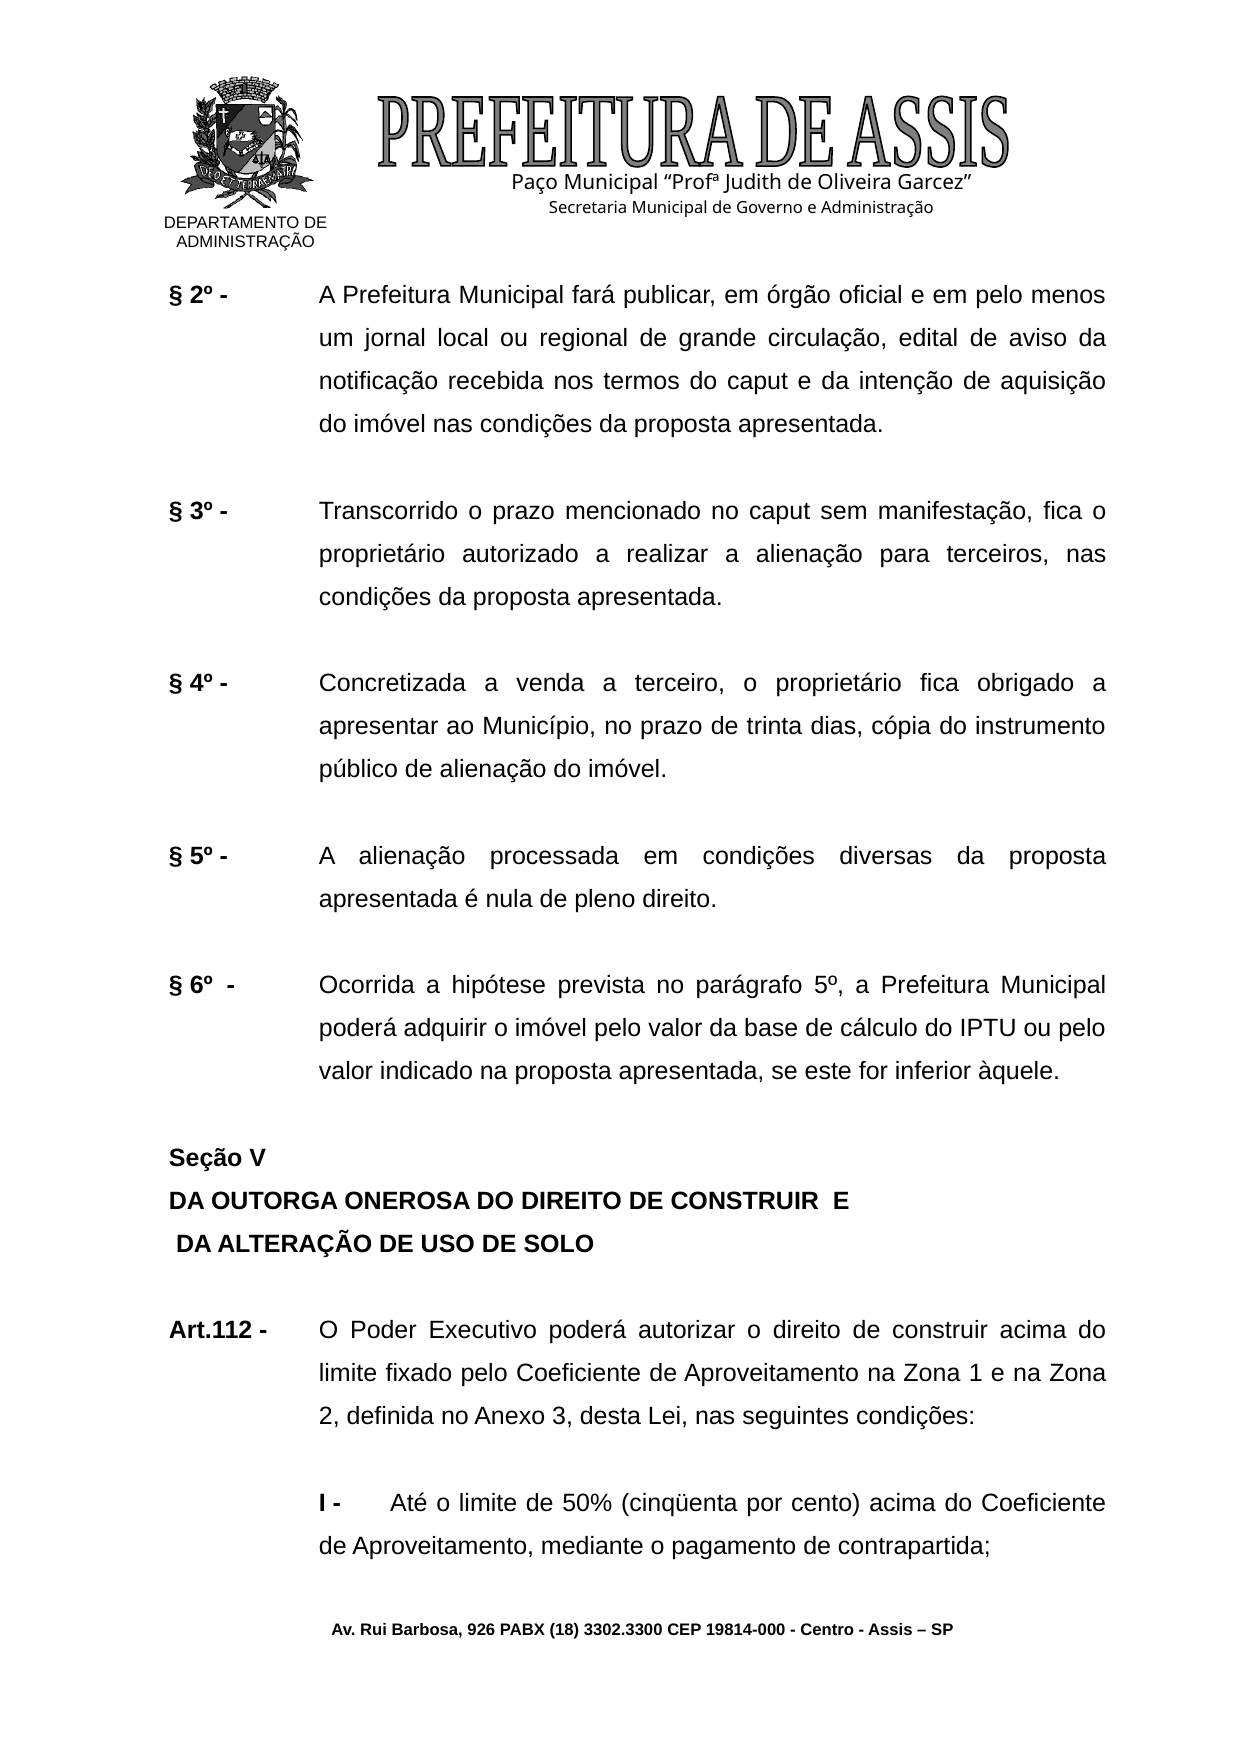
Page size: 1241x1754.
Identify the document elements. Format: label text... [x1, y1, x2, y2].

text DA OUTORGA ONEROSA DO DIREITO DE CONSTRUIR E [169, 1186, 1107, 1214]
text I - Até o limite de 50% (cinqüenta por cento) acima do Coeficiente de Aproveitamento, mediante o pagamento de contrapartida; [169, 1487, 1107, 1559]
text Seção V [169, 1142, 1107, 1171]
text § 5º - A alienação processada em condições diversas da proposta apresentada é nula de pleno direito. [169, 841, 1107, 912]
text § 2º - A Prefeitura Municipal fará publicar, em órgão oficial e em pelo menos um jornal local ou regional de grande circulação, edital de aviso da notificação recebida nos termos do caput e da intenção de aquisição do imóvel nas condições da proposta apresentada. [169, 280, 1107, 438]
text § 6º - Ocorrida a hipótese prevista no parágrafo 5º, a Prefeitura Municipal poderá adquirir o imóvel pelo valor da base de cálculo do IPTU ou pelo valor indicado na proposta apresentada, se este for inferior àquele. [169, 970, 1107, 1085]
text § 4º - Concretizada a venda a terceiro, o proprietário fica obrigado a apresentar ao Município, no prazo de trinta dias, cópia do instrumento público de alienação do imóvel. [169, 668, 1107, 783]
text DA ALTERAÇÃO DE USO DE SOLO [169, 1229, 1107, 1257]
text § 3º - Transcorrido o prazo mencionado no caput sem manifestação, fica o proprietário autorizado a realizar a alienação para terceiros, nas condições da proposta apresentada. [169, 496, 1107, 611]
text Art.112 - O Poder Executivo poderá autorizar o direito de construir acima do limite fixado pelo Coeficiente de Aproveitamento na Zona 1 e na Zona 2, definida no Anexo 3, desta Lei, nas seguintes condições: [169, 1315, 1107, 1430]
